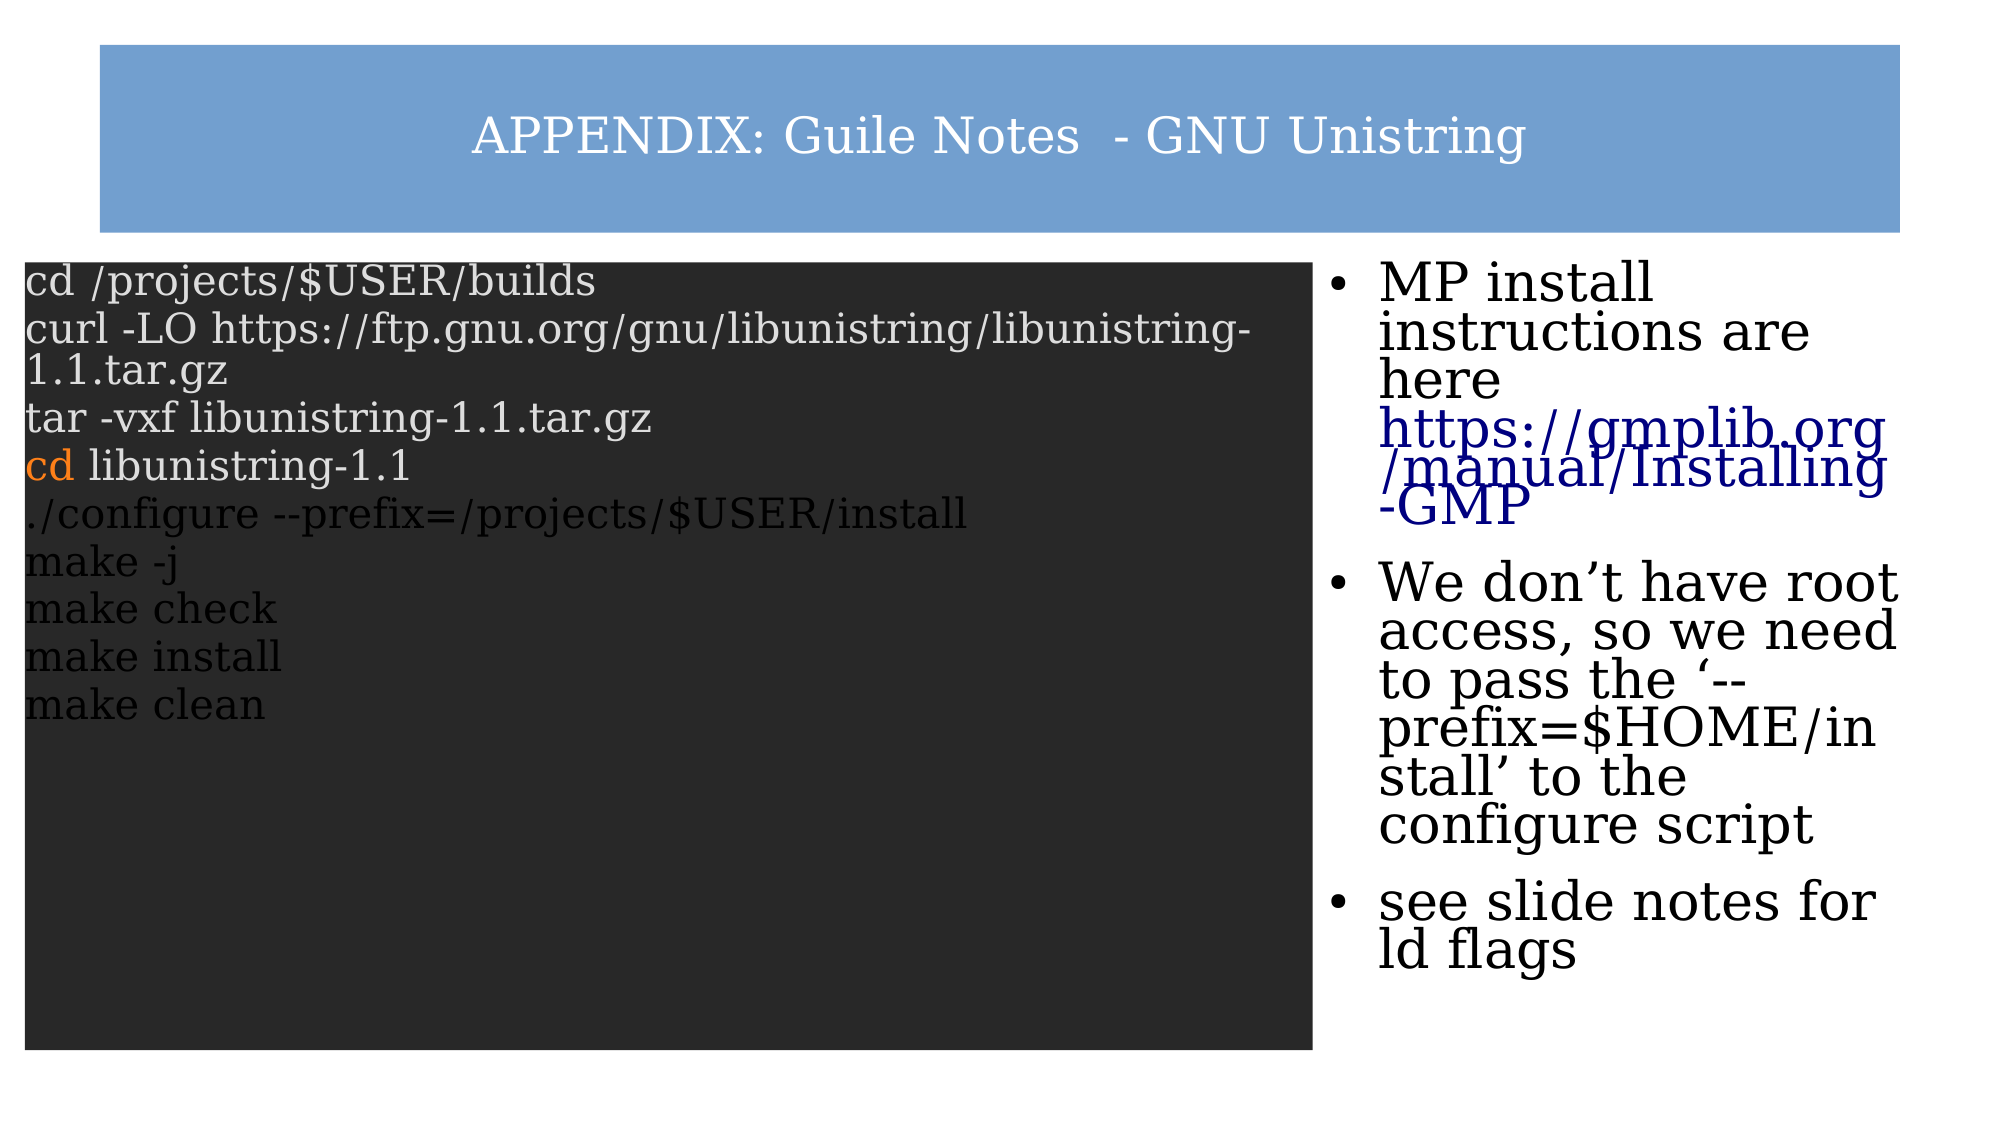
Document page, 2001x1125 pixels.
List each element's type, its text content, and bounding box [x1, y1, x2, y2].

list cd /projects/$USER/builds curl -LO https://ftp.gnu.org/gnu/libunistring/libunistring-1.1.tar.gz tar -vxf libunistring-1.1.tar.gz cd libunistring-1.1 ./configure --prefix=/projects/$USER/install make -j make check make install make clean [24, 262, 1313, 1051]
title APPENDIX: Guile Notes - GNU Unistring [99, 44, 1900, 233]
list MP install instructions are here https://gmplib.org/manual/Installing-GMP We don’t have root access, so we need to pass the ‘--prefix=$HOME/install’ to the configure script see slide notes for ld flags [1312, 262, 1901, 916]
